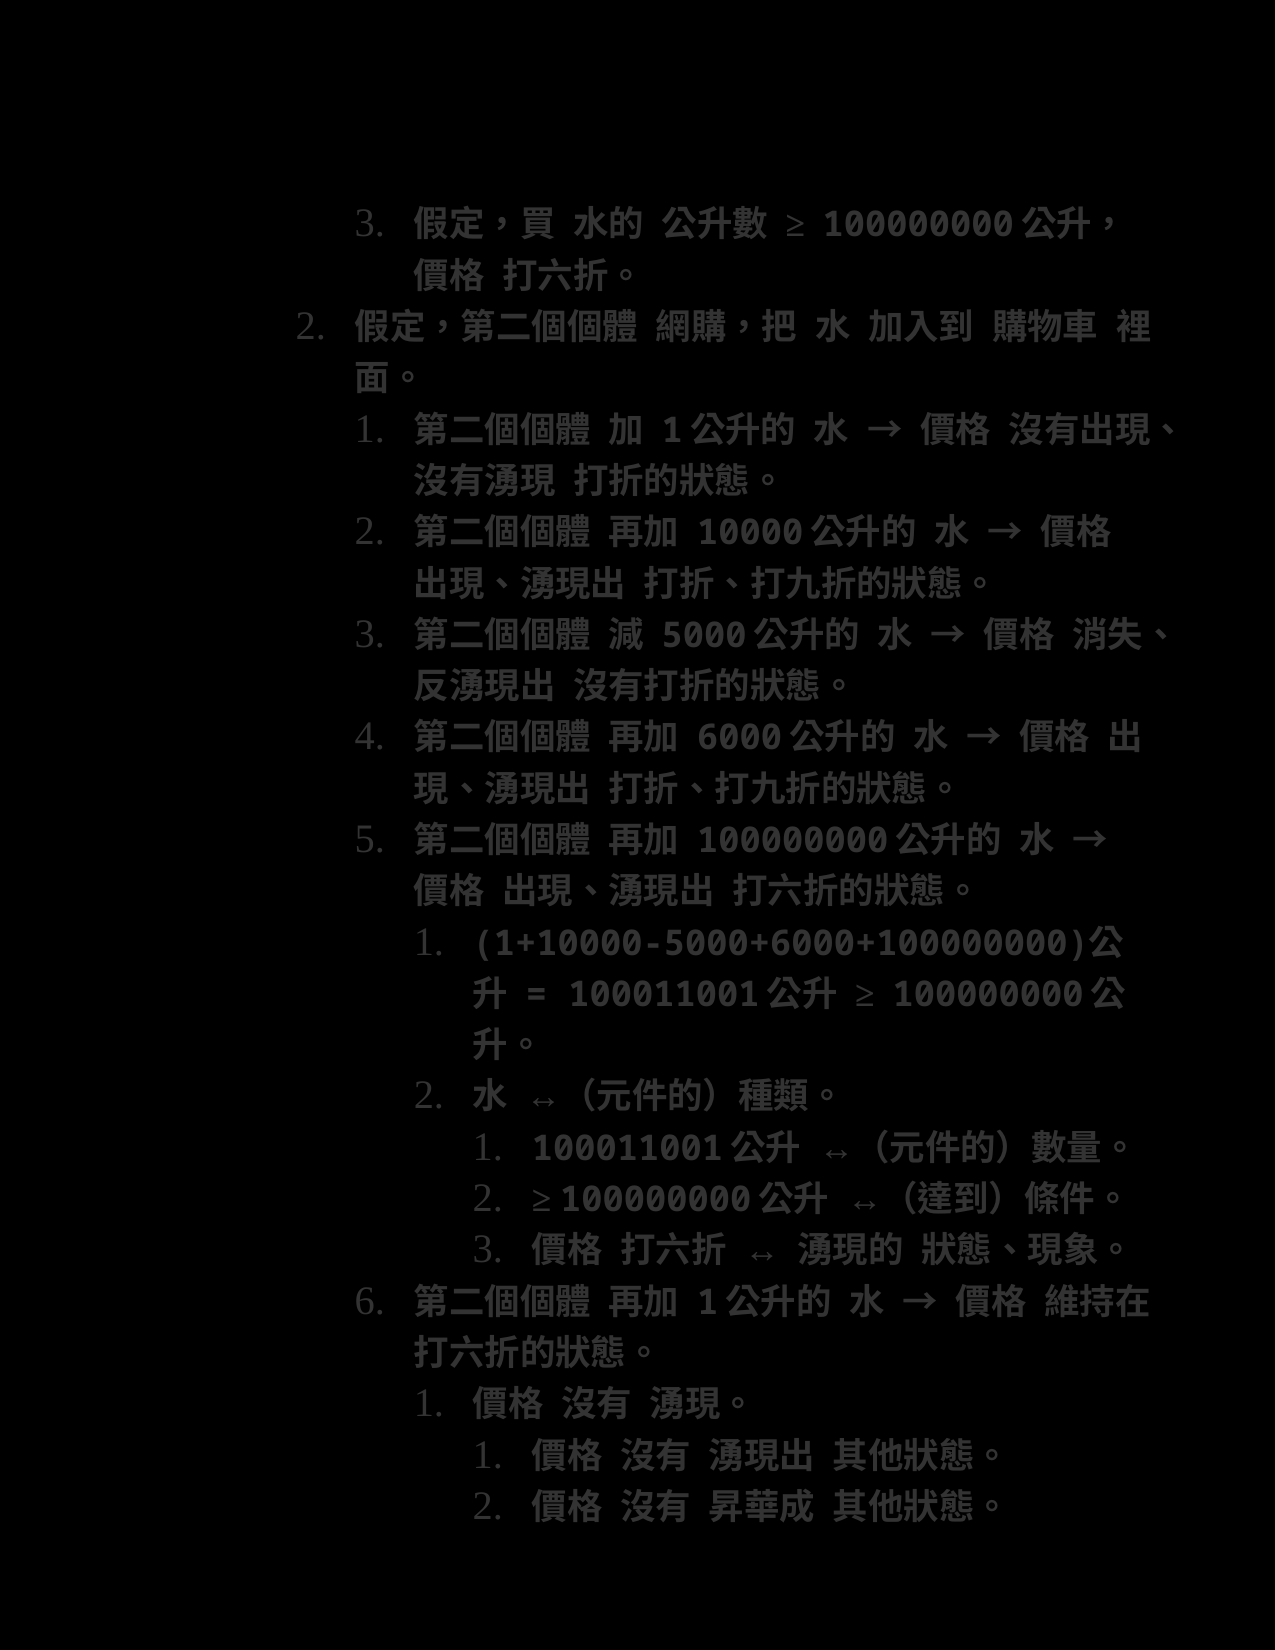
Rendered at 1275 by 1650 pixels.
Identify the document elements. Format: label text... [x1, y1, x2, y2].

list (1+10000-5000+6000+100000000)公升 = 100011001公升 ≥ 100000000公升。 [413, 914, 1157, 1068]
list 第二個個體 加 1公升的 水 → 價格 沒有出現、沒有湧現 打折的狀態。 [354, 401, 1157, 503]
list 第二個個體 再加 10000公升的 水 → 價格 出現、湧現出 打折、打九折的狀態。 [354, 503, 1157, 606]
list 第二個個體 減 5000公升的 水 → 價格 消失、反湧現出 沒有打折的狀態。 [354, 606, 1157, 709]
list 100011001公升 ↔（元件的）數量。 [472, 1119, 1157, 1171]
list 第二個個體 再加 100000000公升的 水 → 價格 出現、湧現出 打六折的狀態。 [354, 811, 1157, 914]
list 價格 打六折 ↔ 湧現的 狀態、現象。 [472, 1222, 1157, 1273]
list 價格 沒有 湧現。 [413, 1376, 1157, 1427]
list 假定，買 水的 公升數 ≥ 100000000公升，價格 打六折。 [354, 196, 1157, 298]
list ≥ 100000000公升 ↔（達到）條件。 [472, 1171, 1157, 1222]
list 假定，第二個個體 網購，把 水 加入到 購物車 裡面。 [295, 298, 1157, 401]
list 價格 沒有 湧現出 其他狀態。 [472, 1427, 1157, 1478]
list 水 ↔（元件的）種類。 [413, 1068, 1157, 1119]
list 第二個個體 再加 1公升的 水 → 價格 維持在 打六折的狀態。 [354, 1273, 1157, 1376]
list 價格 沒有 昇華成 其他狀態。 [472, 1478, 1157, 1529]
list 第二個個體 再加 6000公升的 水 → 價格 出現、湧現出 打折、打九折的狀態。 [354, 709, 1157, 811]
